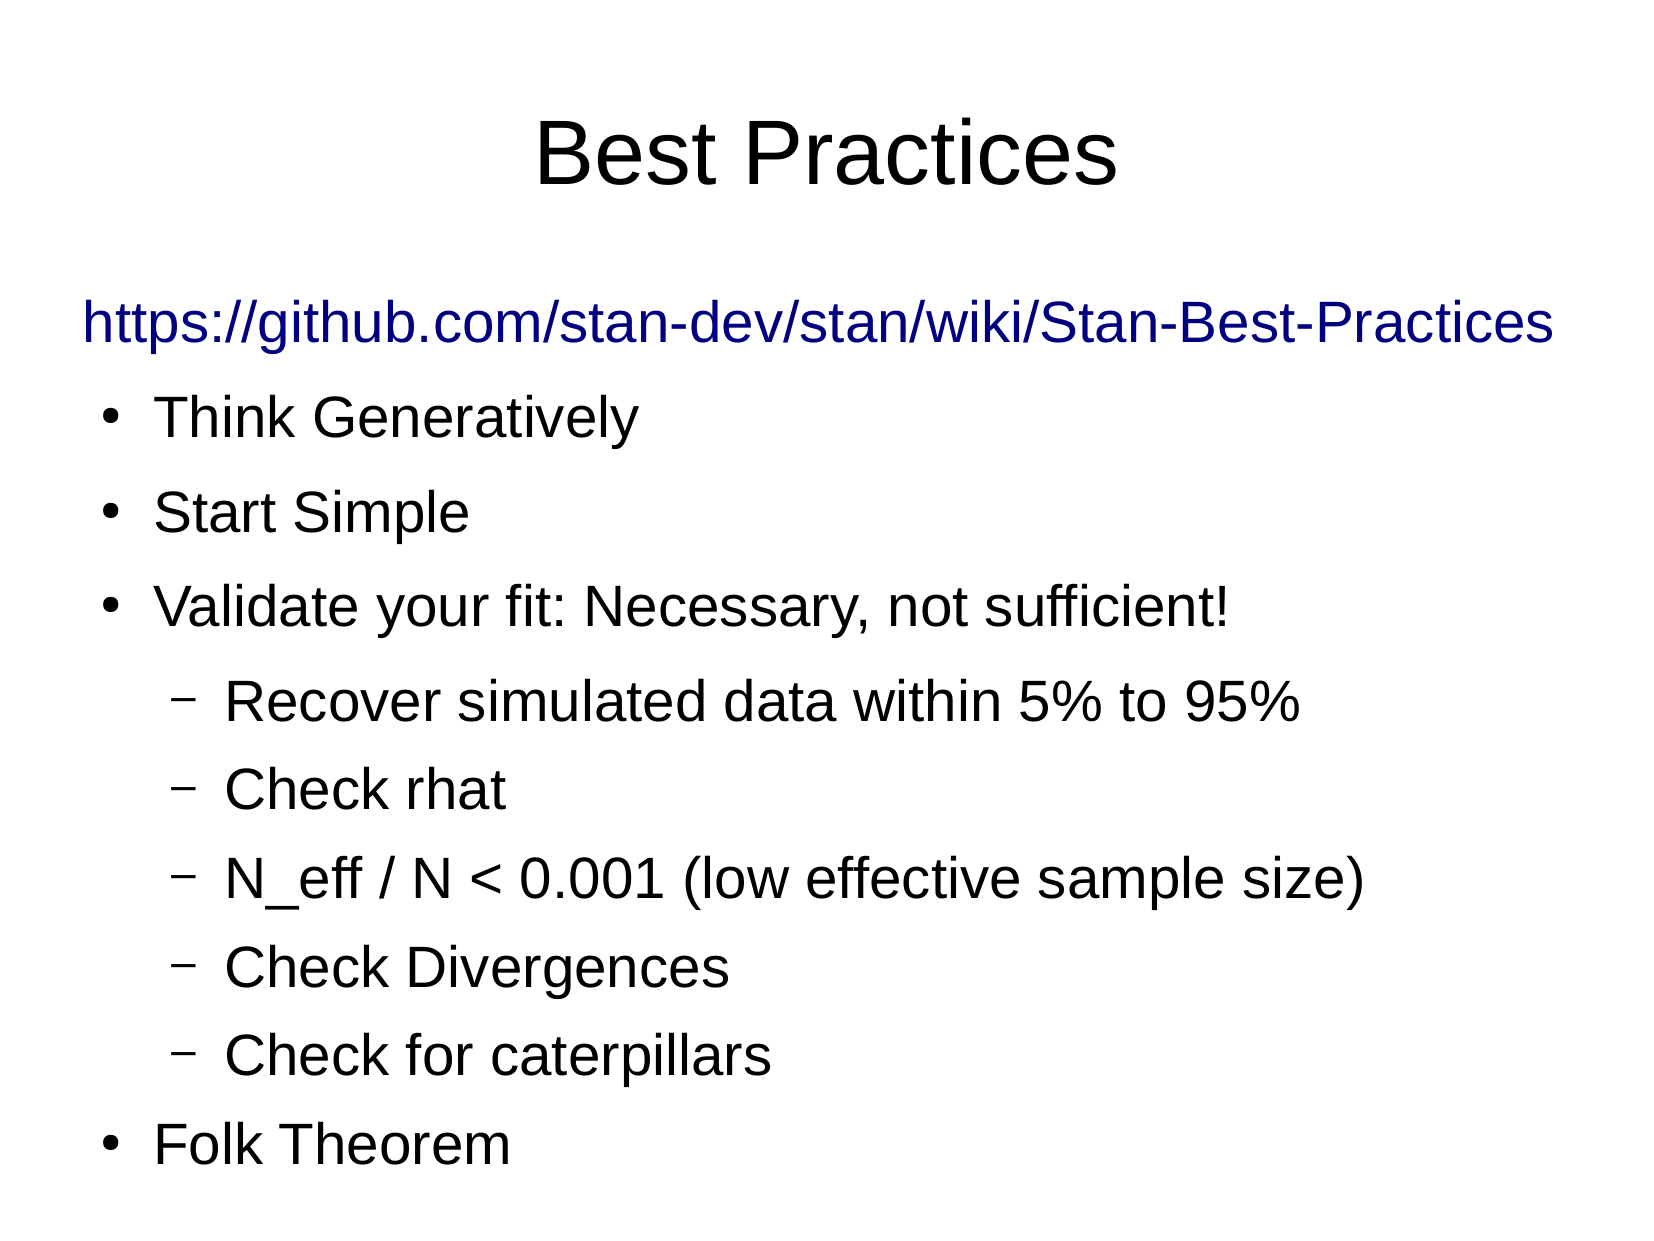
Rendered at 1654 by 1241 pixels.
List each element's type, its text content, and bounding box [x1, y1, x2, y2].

title Best Practices [82, 49, 1571, 257]
list https://github.com/stan-dev/stan/wiki/Stan-Best-Practices Think Generatively Start Simple Validate your fit: Necessary, not sufficient! Recover simulated data within 5% to 95% Check rhat N_eff / N < 0.001 (low effective sample size) Check Divergences Check for caterpillars Folk Theorem [82, 290, 1571, 1177]
